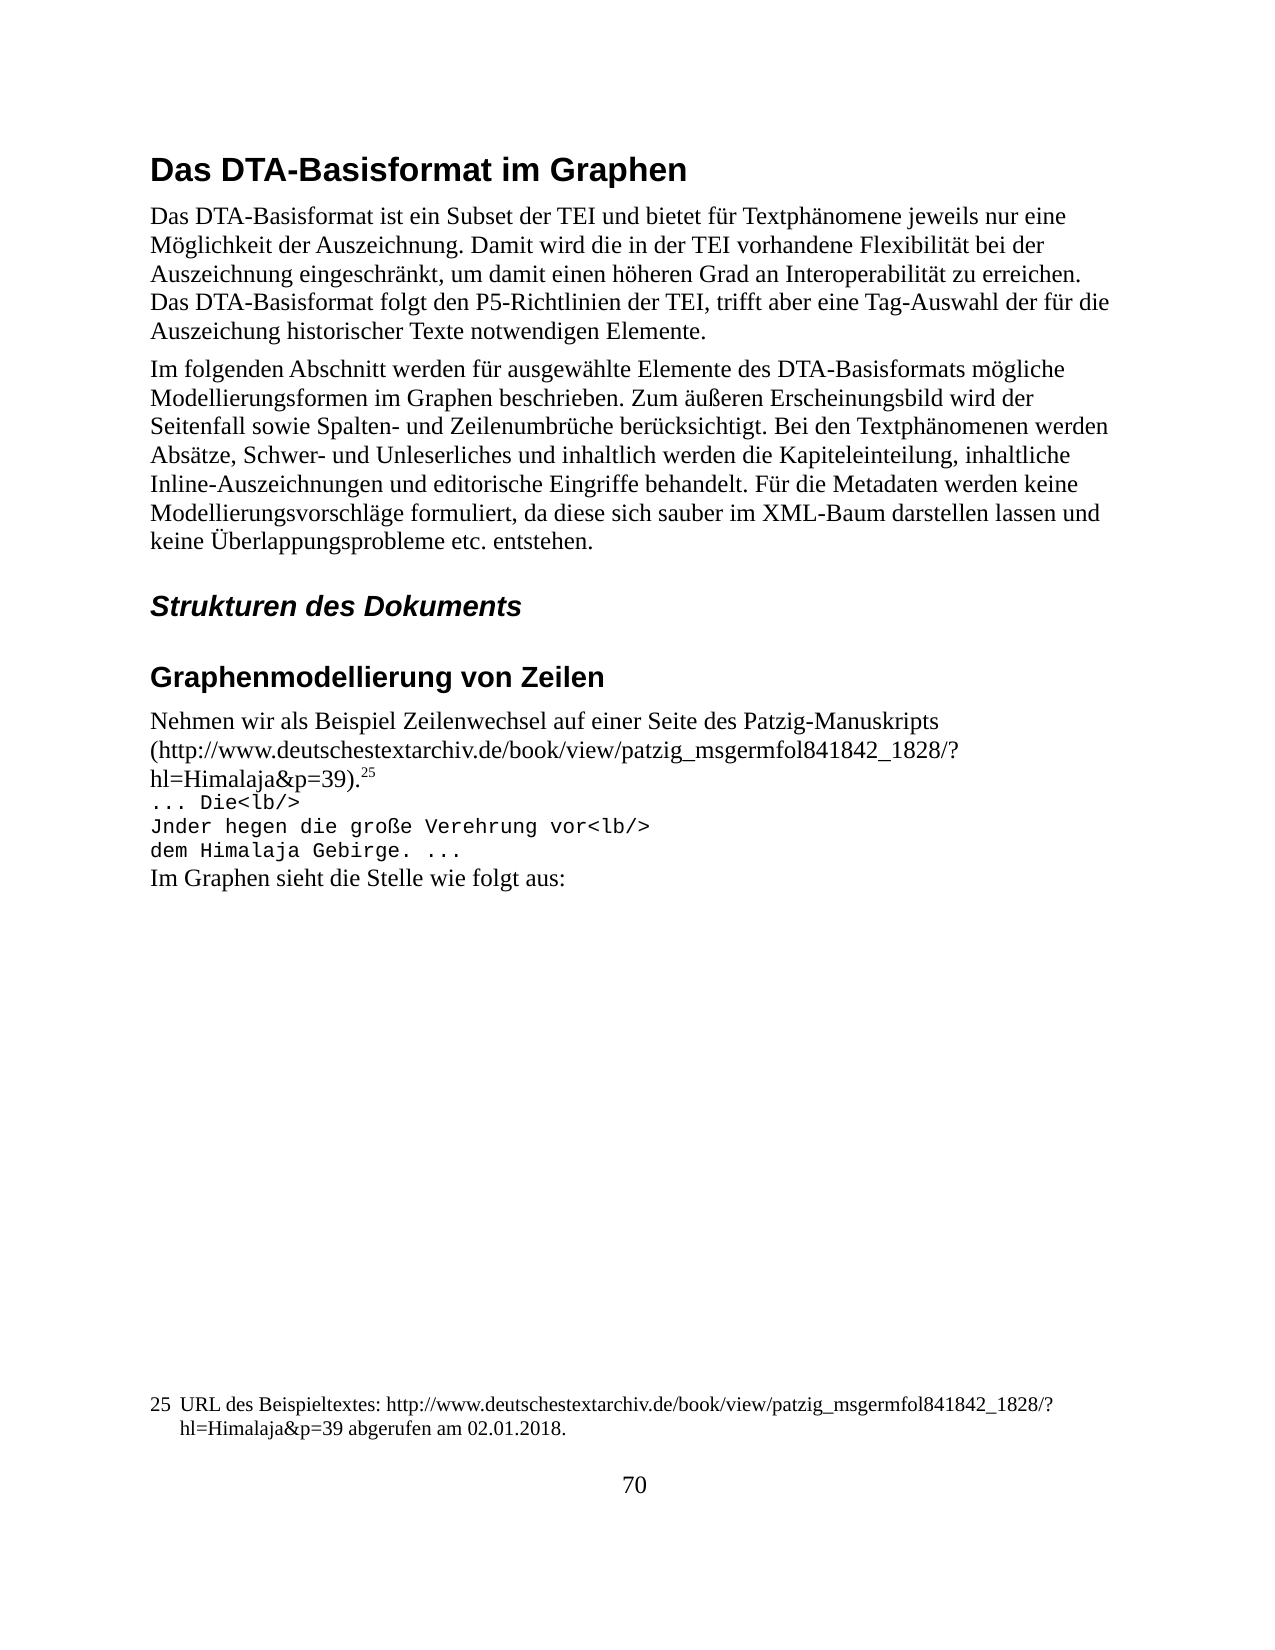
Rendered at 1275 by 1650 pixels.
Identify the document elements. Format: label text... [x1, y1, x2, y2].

subtitle Strukturen des Dokuments [150, 589, 1125, 623]
text Im Graphen sieht die Stelle wie folgt aus: [150, 863, 1125, 892]
text Im folgenden Abschnitt werden für ausgewählte Elemente des DTA-Basisformats mögliche Modellierungsformen im Graphen beschrieben. Zum äußeren Erscheinungsbild wird der Seitenfall sowie Spalten- und Zeilenumbrüche berücksichtigt. Bei den Textphänomenen werden Absätze, Schwer- und Unleserliches und inhaltlich werden die Kapiteleinteilung, inhaltliche Inline-Auszeichnungen und editorische Eingriffe behandelt. Für die Metadaten werden keine Modellierungsvorschläge formuliert, da diese sich sauber im XML-Baum darstellen lassen und keine Überlappungsprobleme etc. entstehen. [150, 354, 1125, 555]
text URL des Beispieltextes: http://www.deutschestextarchiv.de/book/view/patzig_msgermfol841842_1828/?hl=Himalaja&p=39 abgerufen am 02.01.2018. [150, 1392, 1125, 1440]
text ... Die<lb/> [150, 792, 1125, 816]
subtitle Graphenmodellierung von Zeilen [150, 660, 1125, 694]
text Das DTA-Basisformat ist ein Subset der TEI und bietet für Textphänomene jeweils nur eine Möglichkeit der Auszeichnung. Damit wird die in der TEI vorhandene Flexibilität bei der Auszeichnung eingeschränkt, um damit einen höheren Grad an Interoperabilität zu erreichen. Das DTA-Basisformat folgt den P5-Richtlinien der TEI, trifft aber eine Tag-Auswahl der für die Auszeichung historischer Texte notwendigen Elemente. [150, 201, 1125, 345]
text Jnder hegen die große Verehrung vor<lb/> [150, 816, 1125, 840]
text dem Himalaja Gebirge. ... [150, 840, 1125, 863]
subtitle Das DTA-Basisformat im Graphen [150, 150, 1125, 189]
text Nehmen wir als Beispiel Zeilenwechsel auf einer Seite des Patzig-Manuskripts (http://www.deutschestextarchiv.de/book/view/patzig_msgermfol841842_1828/?hl=Himalaja&p=39). [150, 706, 1125, 792]
